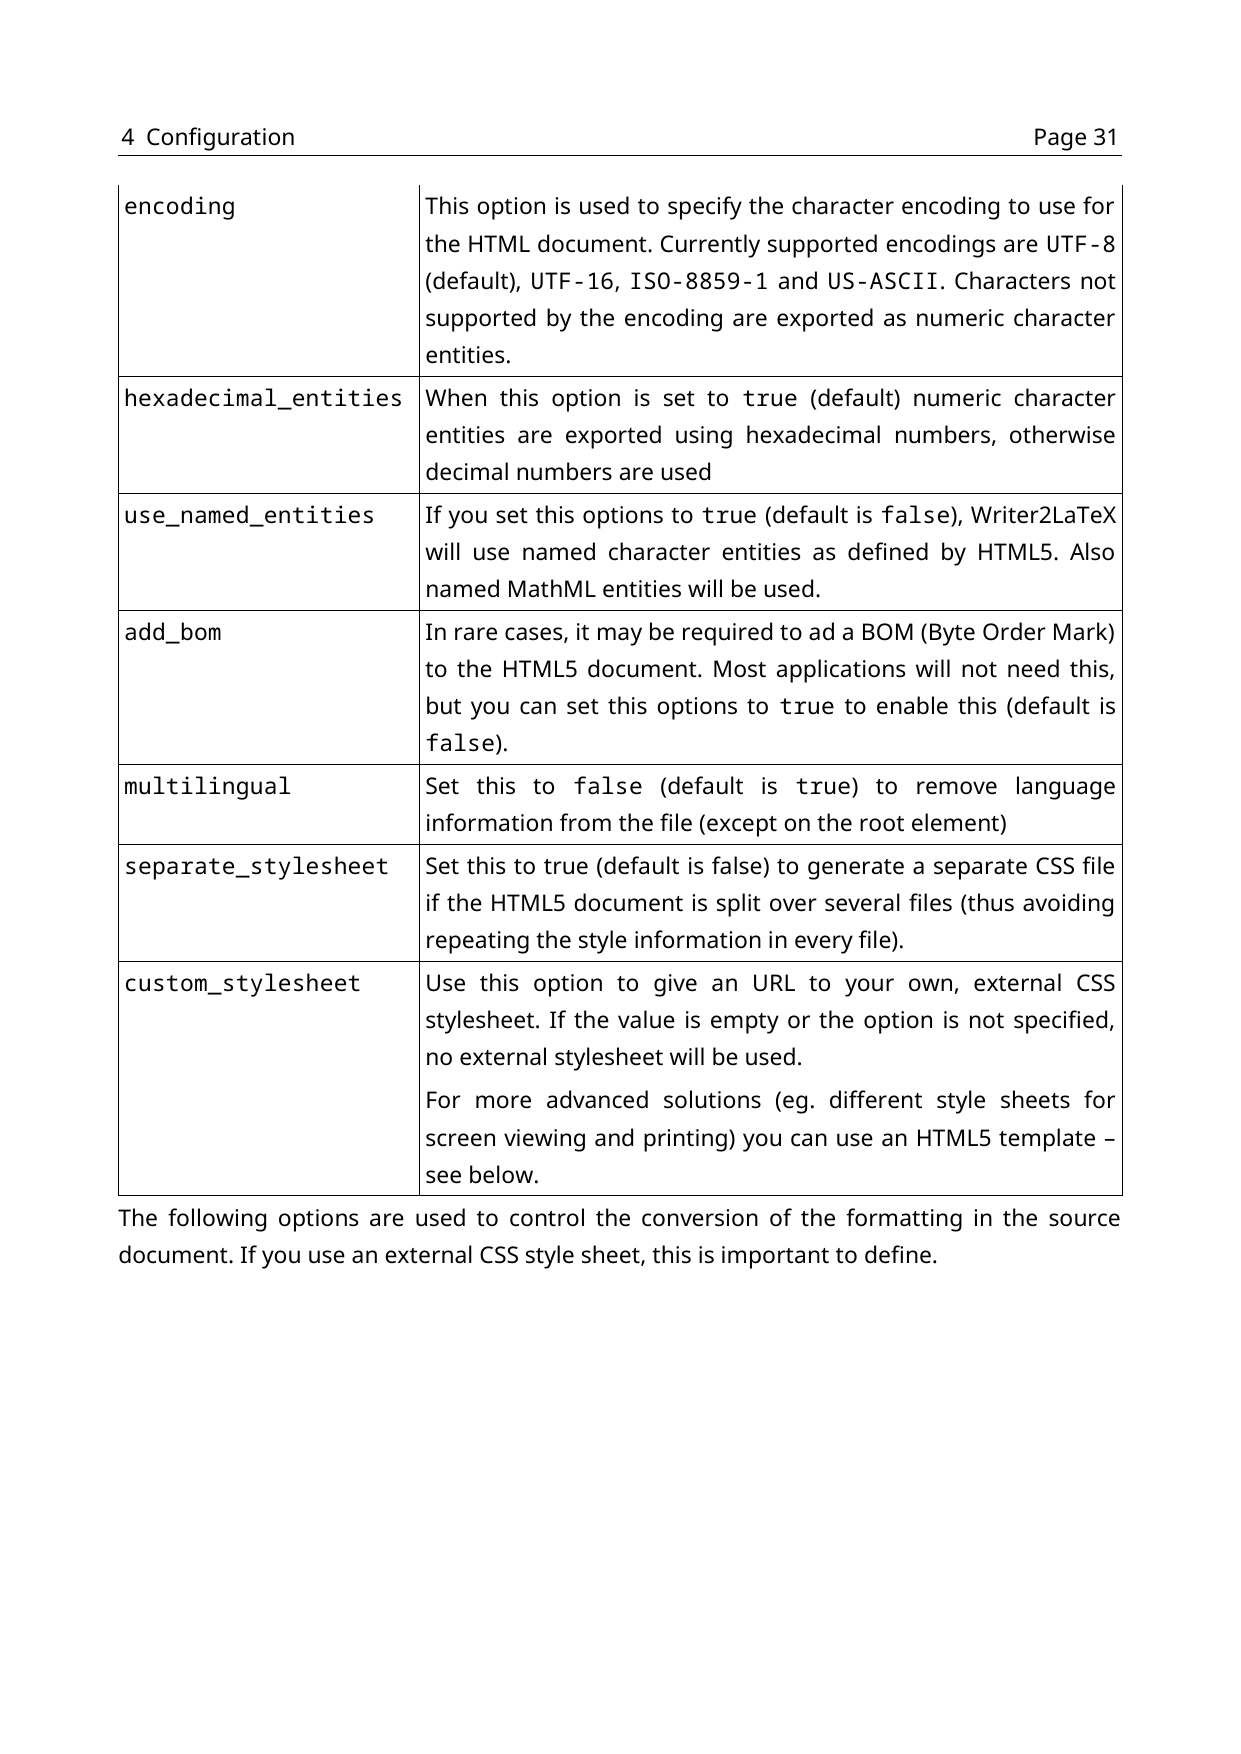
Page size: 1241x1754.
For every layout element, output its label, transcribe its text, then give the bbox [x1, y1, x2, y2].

table_cell hexadecimal_entities [119, 377, 419, 493]
table_cell Set this to true (default is false) to generate a separate CSS file if the HTML5 document is split over several files (thus avoiding repeating the style information in every file). [420, 845, 1122, 961]
table_cell In rare cases, it may be required to ad a BOM (Byte Order Mark) to the HTML5 document. Most applications will not need this, but you can set this options to true to enable this (default is false). [420, 611, 1122, 764]
table_cell This option is used to specify the character encoding to use for the HTML document. Currently supported encodings are UTF-8 (default), UTF-16, ISO-8859-1 and US-ASCII. Characters not supported by the encoding are exported as numeric character entities. [420, 185, 1122, 376]
table_cell Use this option to give an URL to your own, external CSS stylesheet. If the value is empty or the option is not specified, no external stylesheet will be used. For more advanced solutions (eg. different style sheets for screen viewing and printing) you can use an HTML5 template – see below. [420, 962, 1122, 1195]
table_cell encoding [119, 185, 419, 376]
table_cell When this option is set to true (default) numeric character entities are exported using hexadecimal numbers, otherwise decimal numbers are used [420, 377, 1122, 493]
table_cell custom_stylesheet [119, 962, 419, 1195]
table_cell use_named_entities [119, 494, 419, 610]
table_cell Set this to false (default is true) to remove language information from the file (except on the root element) [420, 765, 1122, 844]
table_cell multilingual [119, 765, 419, 844]
table_cell If you set this options to true (default is false), Writer2LaTeX will use named character entities as defined by HTML5. Also named MathML entities will be used. [420, 494, 1122, 610]
table_cell separate_stylesheet [119, 845, 419, 961]
table_cell add_bom [119, 611, 419, 764]
text The following options are used to control the conversion of the formatting in the source document. If you use an external CSS style sheet, this is important to define. [118, 1202, 1122, 1270]
